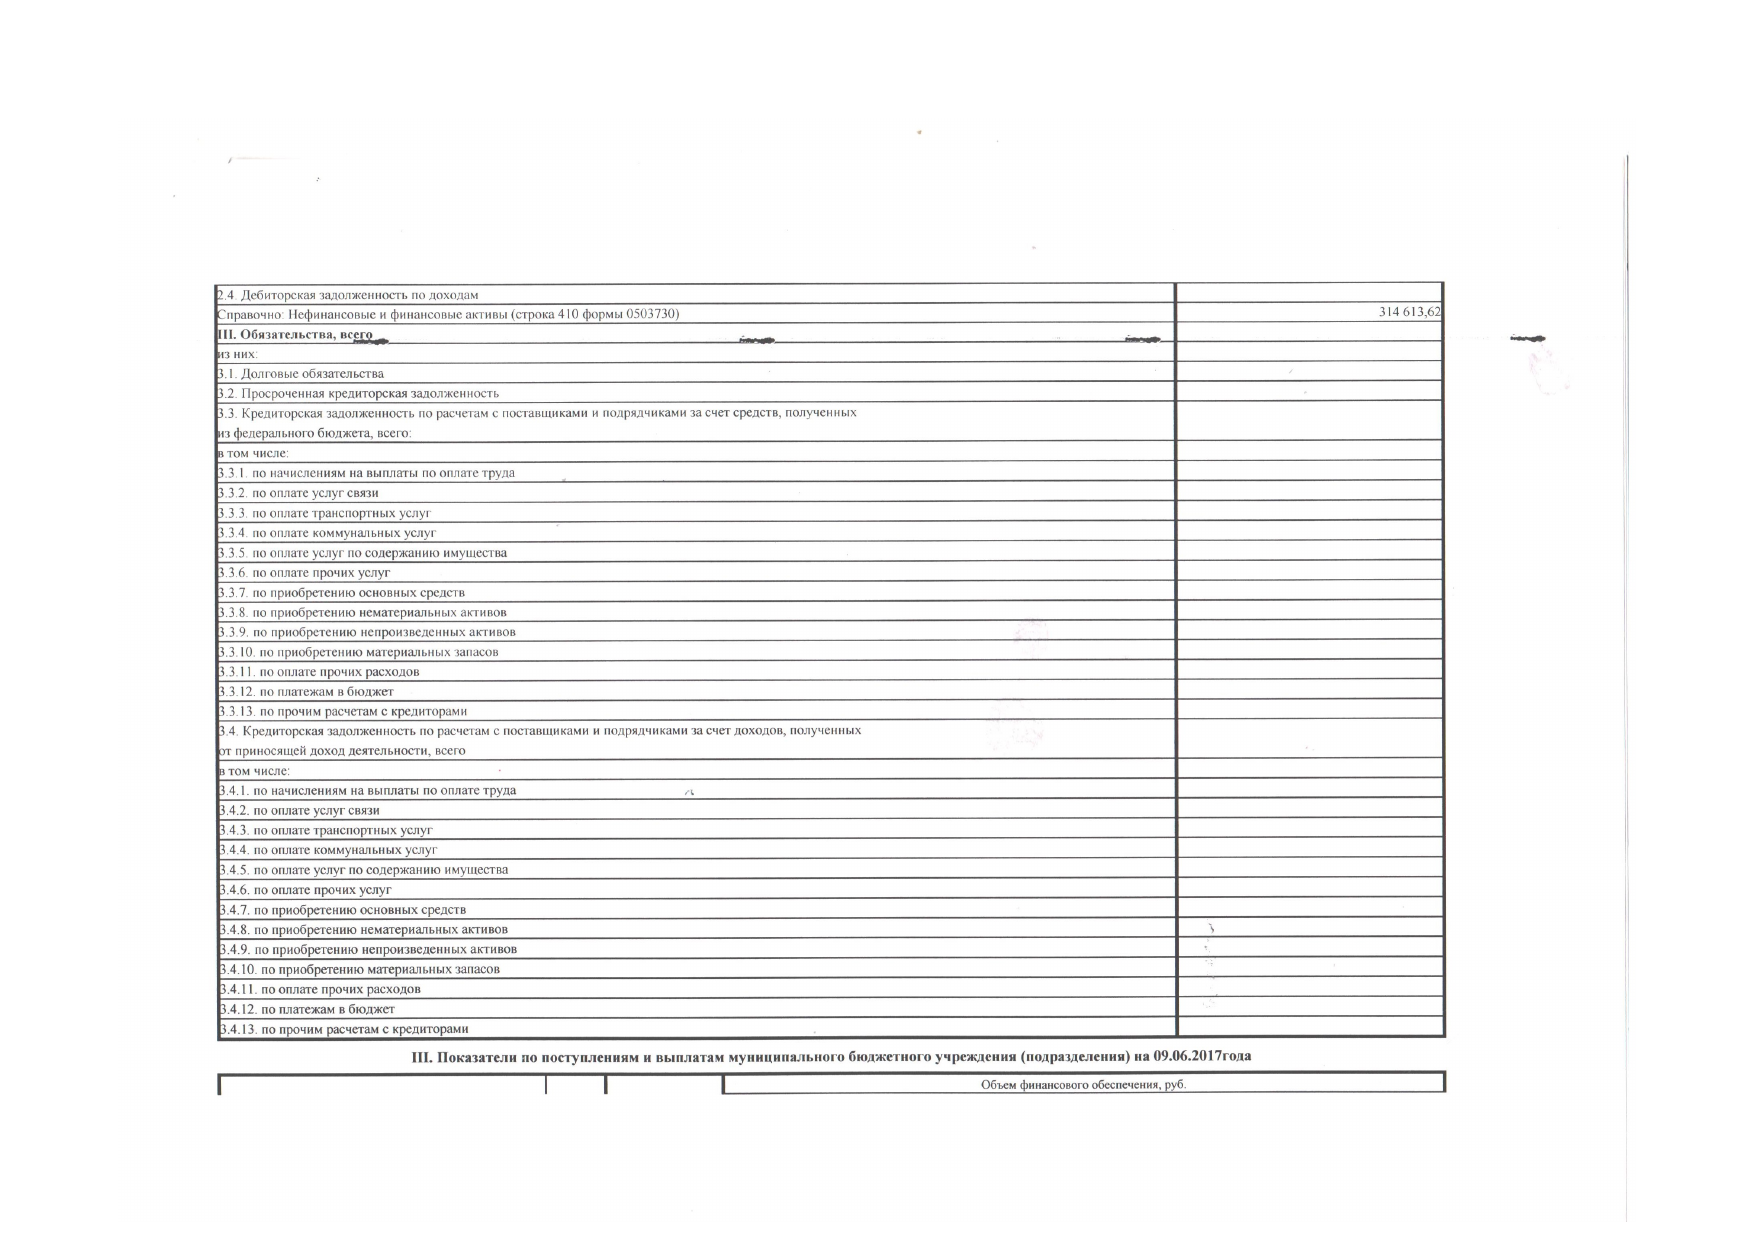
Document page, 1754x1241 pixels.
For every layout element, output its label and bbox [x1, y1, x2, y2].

picture [118, 118, 1636, 1222]
